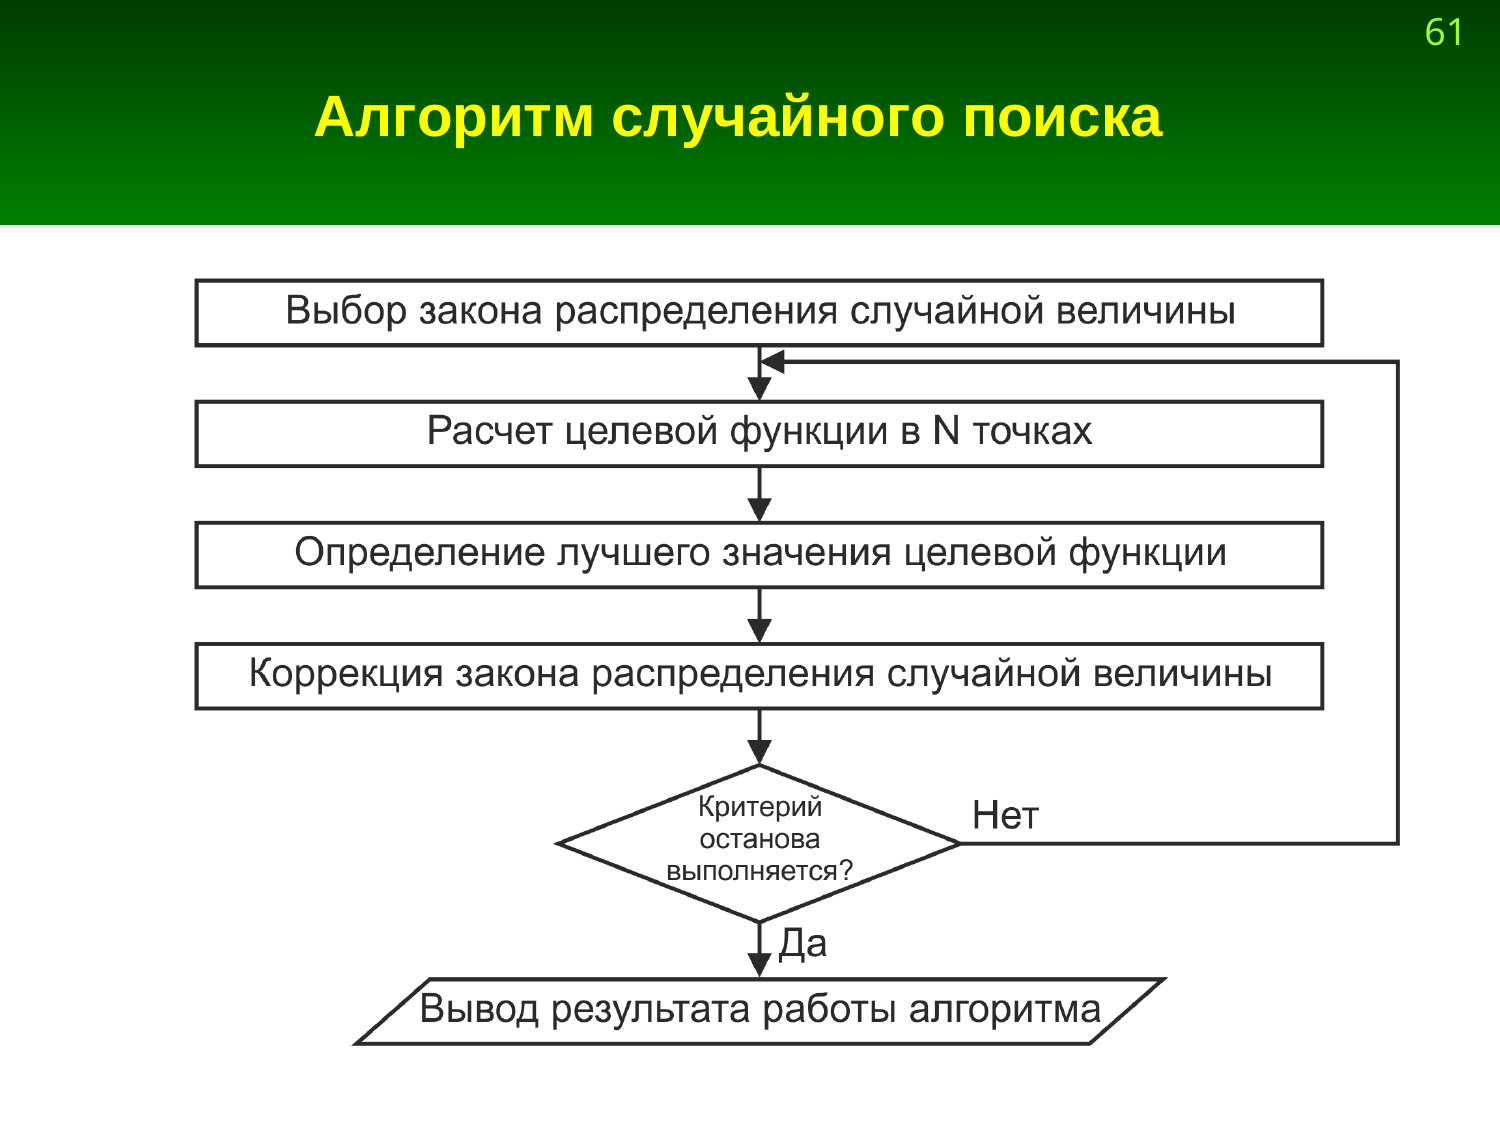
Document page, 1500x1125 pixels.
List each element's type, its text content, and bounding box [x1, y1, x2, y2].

picture [194, 278, 1400, 1046]
title Алгоритм случайного поиска [88, 18, 1389, 207]
